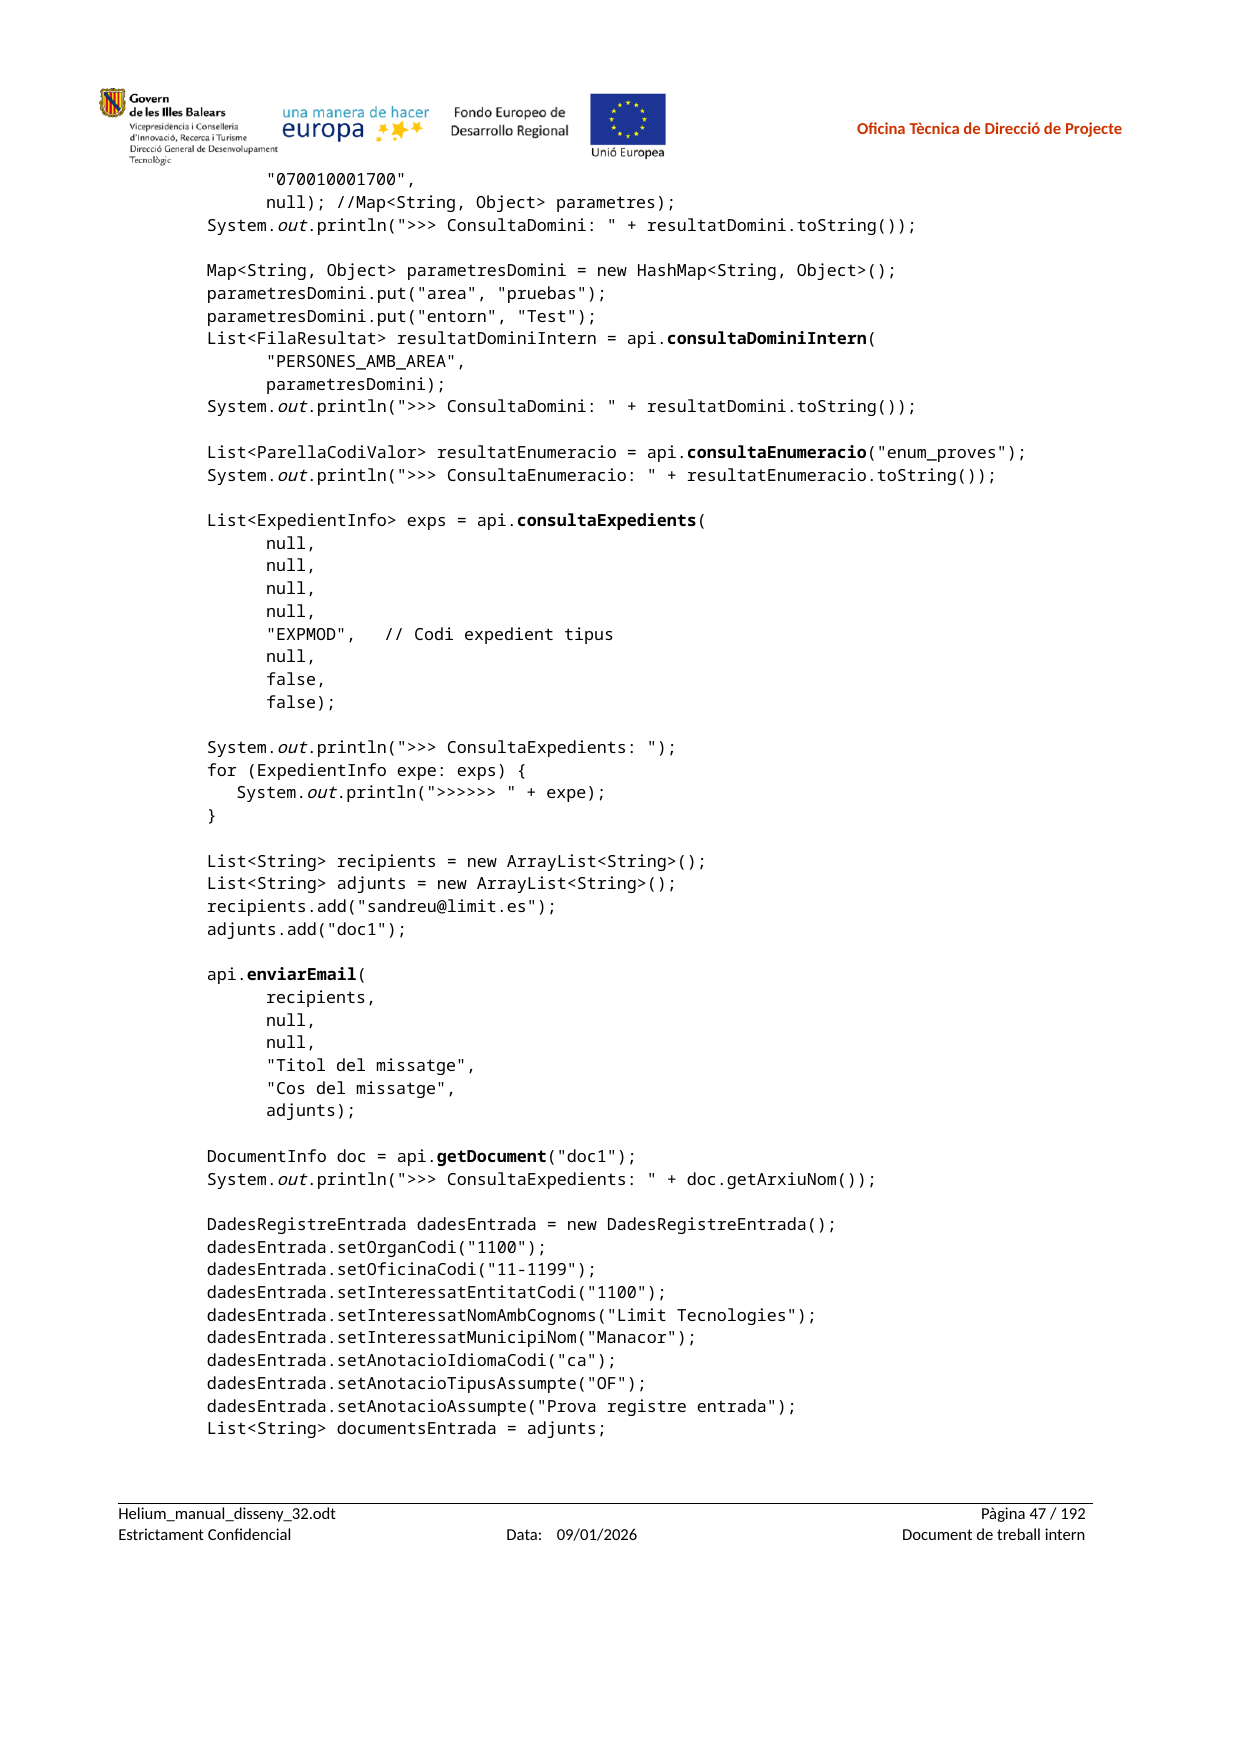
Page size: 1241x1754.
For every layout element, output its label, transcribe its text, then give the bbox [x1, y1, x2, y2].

text recipients, [118, 985, 1122, 1008]
text System.out.println(">>> ConsultaExpedients: " + doc.getArxiuNom()); [118, 1167, 1122, 1190]
text dadesEntrada.setInteressatNomAmbCognoms("Limit Tecnologies"); [118, 1303, 1122, 1326]
text api.enviarEmail( [118, 963, 1122, 985]
text false); [118, 690, 1122, 713]
text dadesEntrada.setOrganCodi("1100"); [118, 1235, 1122, 1258]
text "Cos del missatge", [118, 1076, 1122, 1099]
text DadesRegistreEntrada dadesEntrada = new DadesRegistreEntrada(); [118, 1212, 1122, 1235]
text List<String> adjunts = new ArrayList<String>(); [118, 872, 1122, 894]
picture [99, 87, 668, 166]
text Map<String, Object> parametresDomini = new HashMap<String, Object>(); [118, 259, 1122, 281]
text "EXPMOD", // Codi expedient tipus [118, 622, 1122, 645]
text List<ParellaCodiValor> resultatEnumeracio = api.consultaEnumeracio("enum_proves"); [118, 440, 1122, 463]
text null, [118, 531, 1122, 554]
text dadesEntrada.setAnotacioAssumpte("Prova registre entrada"); [118, 1394, 1122, 1417]
text parametresDomini.put("area", "pruebas"); [118, 281, 1122, 304]
text "PERSONES_AMB_AREA", [118, 349, 1122, 372]
text for (ExpedientInfo expe: exps) { [118, 758, 1122, 781]
text System.out.println(">>> ConsultaDomini: " + resultatDomini.toString()); [118, 213, 1122, 236]
text dadesEntrada.setOficinaCodi("11-1199"); [118, 1258, 1122, 1281]
text List<ExpedientInfo> exps = api.consultaExpedients( [118, 508, 1122, 531]
text false, [118, 667, 1122, 690]
text System.out.println(">>>>>> " + expe); [118, 781, 1122, 804]
text "070010001700", [118, 168, 1122, 191]
text null, [118, 599, 1122, 622]
text List<String> documentsEntrada = adjunts; [118, 1417, 1122, 1439]
text System.out.println(">>> ConsultaDomini: " + resultatDomini.toString()); [118, 395, 1122, 418]
text null, [118, 554, 1122, 577]
text System.out.println(">>> ConsultaEnumeracio: " + resultatEnumeracio.toString()); [118, 463, 1122, 486]
text "Titol del missatge", [118, 1053, 1122, 1076]
text dadesEntrada.setAnotacioTipusAssumpte("OF"); [118, 1371, 1122, 1394]
text null); //Map<String, Object> parametres); [118, 191, 1122, 213]
text parametresDomini.put("entorn", "Test"); [118, 304, 1122, 327]
text } [118, 804, 1122, 826]
text null, [118, 577, 1122, 599]
text null, [118, 1008, 1122, 1031]
text List<FilaResultat> resultatDominiIntern = api.consultaDominiIntern( [118, 327, 1122, 349]
text adjunts.add("doc1"); [118, 917, 1122, 940]
text parametresDomini); [118, 372, 1122, 395]
text dadesEntrada.setInteressatMunicipiNom("Manacor"); [118, 1326, 1122, 1349]
text List<String> recipients = new ArrayList<String>(); [118, 849, 1122, 872]
text System.out.println(">>> ConsultaExpedients: "); [118, 736, 1122, 758]
text recipients.add("sandreu@limit.es"); [118, 894, 1122, 917]
text dadesEntrada.setAnotacioIdiomaCodi("ca"); [118, 1349, 1122, 1371]
text null, [118, 645, 1122, 667]
text dadesEntrada.setInteressatEntitatCodi("1100"); [118, 1281, 1122, 1303]
text null, [118, 1031, 1122, 1053]
text DocumentInfo doc = api.getDocument("doc1"); [118, 1144, 1122, 1167]
text adjunts); [118, 1099, 1122, 1122]
